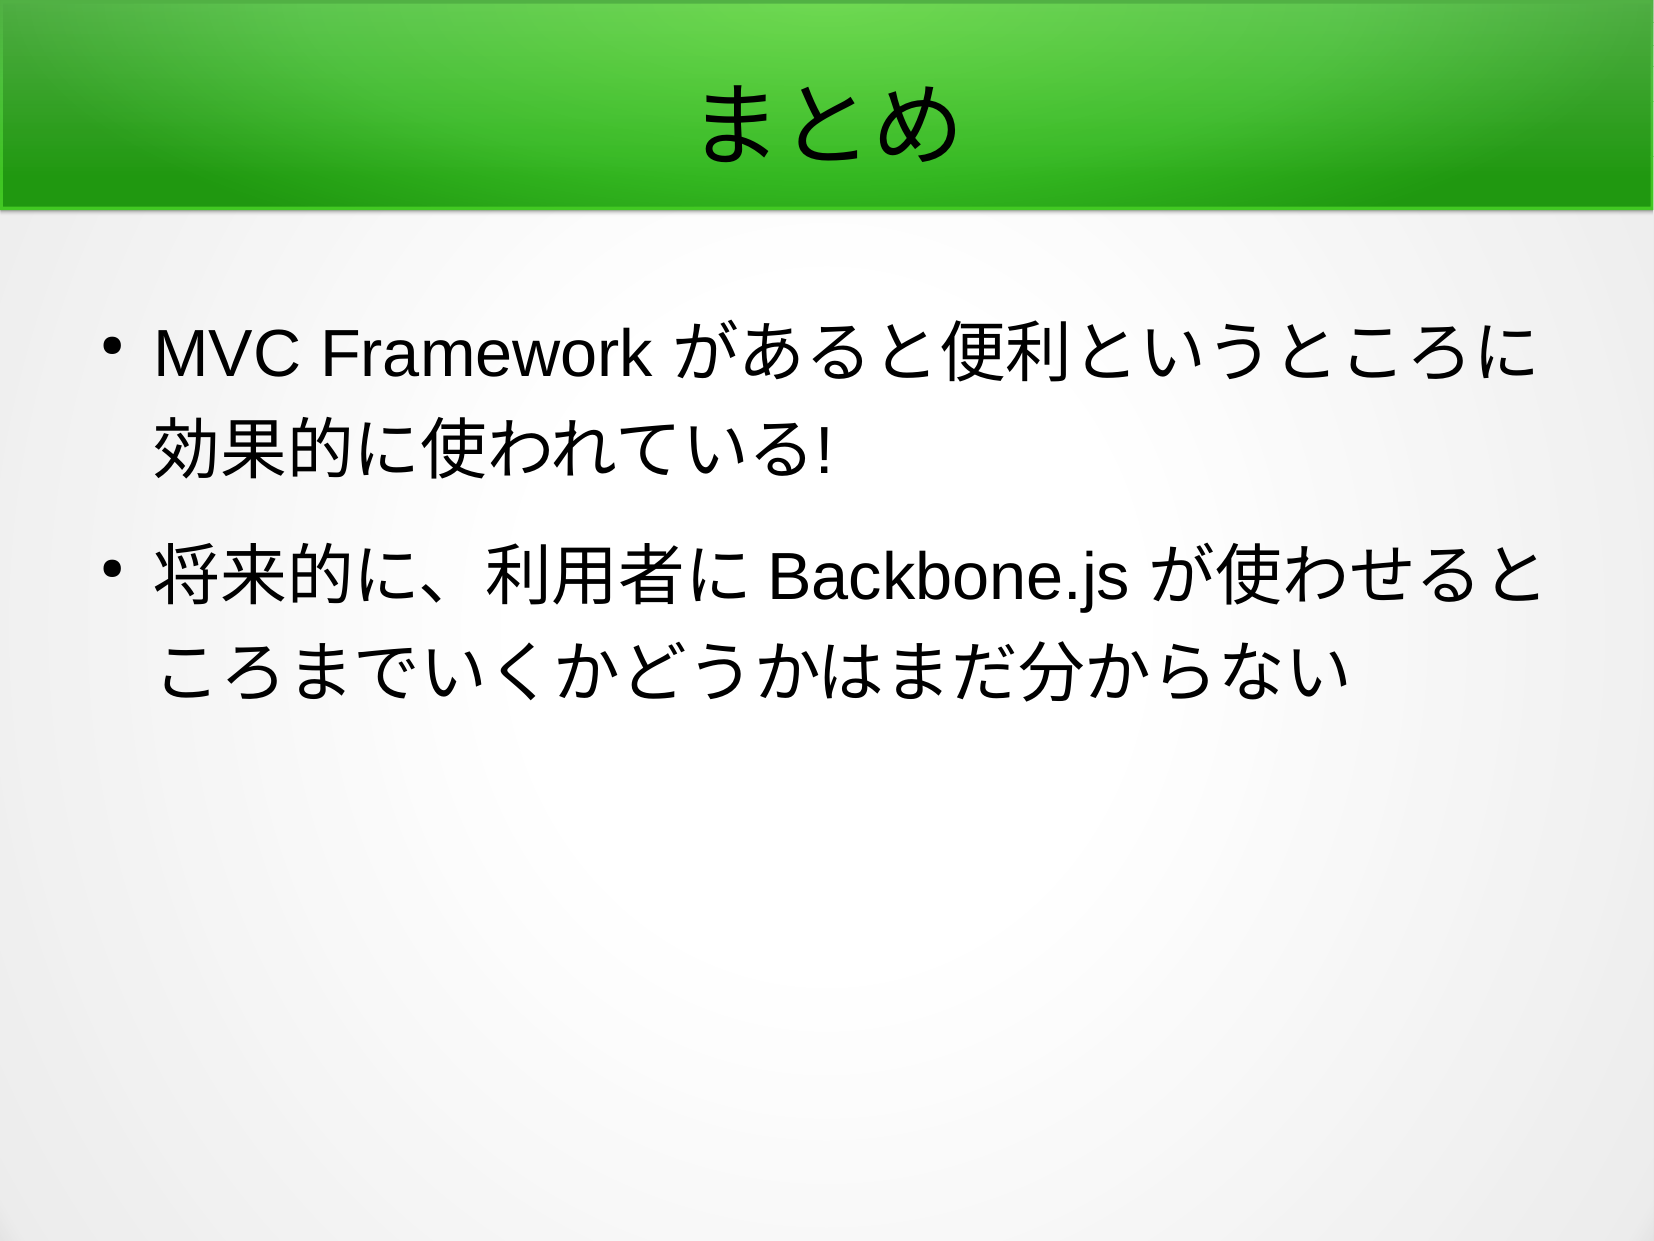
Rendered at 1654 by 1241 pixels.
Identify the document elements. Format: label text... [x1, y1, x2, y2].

list MVC Framework があると便利というところに効果的に使われている! 将来的に、利用者に Backbone.js が使わせるところまでいくかどうかはまだ分からない [82, 299, 1571, 1019]
title まとめ [82, 47, 1571, 189]
